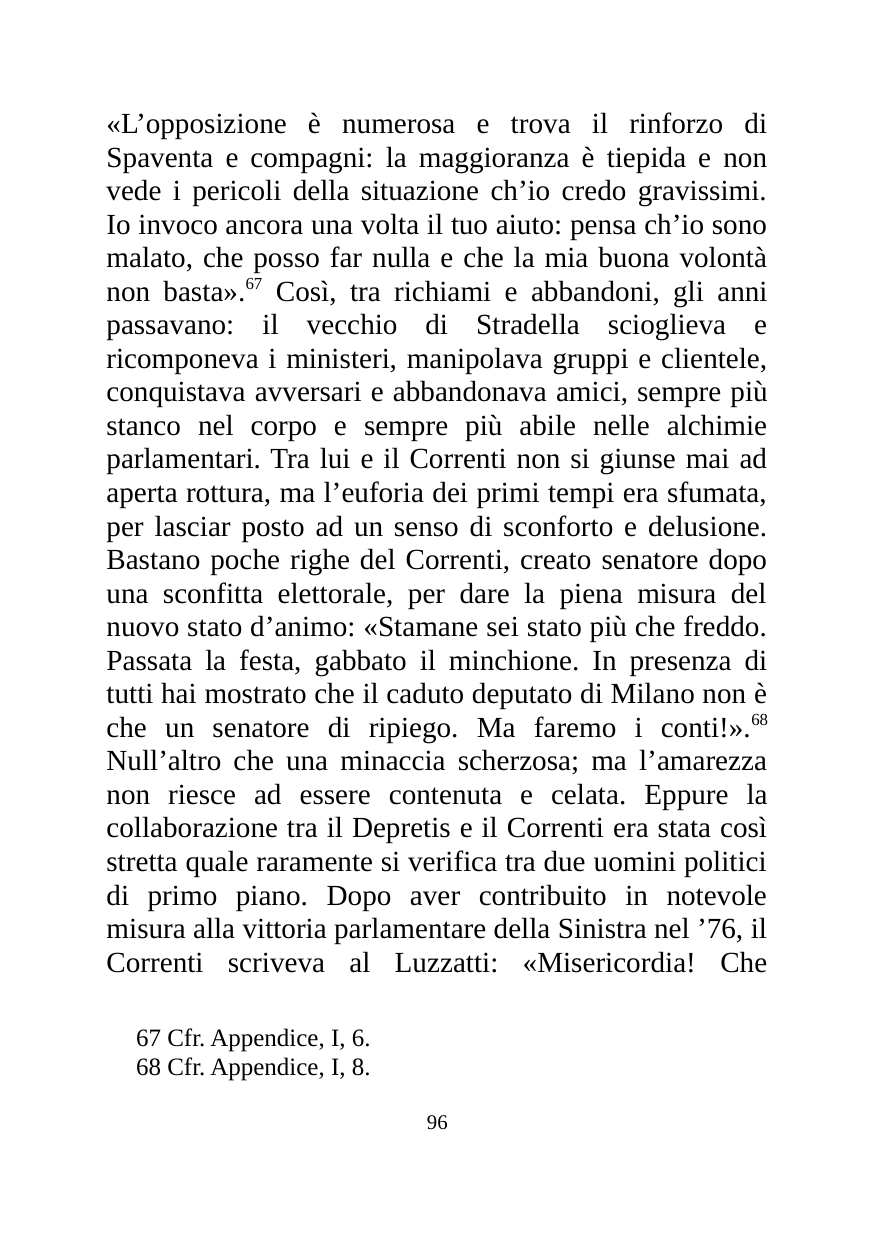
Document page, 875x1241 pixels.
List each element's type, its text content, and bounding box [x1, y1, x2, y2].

text «L’opposizione è numerosa e trova il rinforzo di Spaventa e compagni: la maggioranza è tiepida e non vede i pericoli della situazione ch’io credo gravissimi. Io invoco ancora una volta il tuo aiuto: pensa ch’io sono malato, che posso far nulla e che la mia buona volontà non basta». Così, tra richiami e abbandoni, gli anni passavano: il vecchio di Stradella scioglieva e ricomponeva i ministeri, manipolava gruppi e clientele, conquistava avversari e abbandonava amici, sempre più stanco nel corpo e sempre più abile nelle alchimie parlamentari. Tra lui e il Correnti non si giunse mai ad aperta rottura, ma l’euforia dei primi tempi era sfumata, per lasciar posto ad un senso di sconforto e delusione. Bastano poche righe del Correnti, creato senatore dopo una sconfitta elettorale, per dare la piena misura del nuovo stato d’animo: «Stamane sei stato più che freddo. Passata la festa, gabbato il minchione. In presenza di tutti hai mostrato che il caduto deputato di Milano non è che un senatore di ripiego. Ma faremo i conti!». Null’altro che una minaccia scherzosa; ma l’amarezza non riesce ad essere contenuta e celata. Eppure la collaborazione tra il Depretis e il Correnti era stata così stretta quale raramente si verifica tra due uomini politici di primo piano. Dopo aver contribuito in notevole misura alla vittoria parlamentare della Sinistra nel ’76, il Correnti scriveva al Luzzatti: «Misericordia! Che [106, 106, 768, 978]
text Cfr. Appendice, I, 8. [106, 1052, 768, 1080]
text Cfr. Appendice, I, 6. [106, 1023, 768, 1052]
